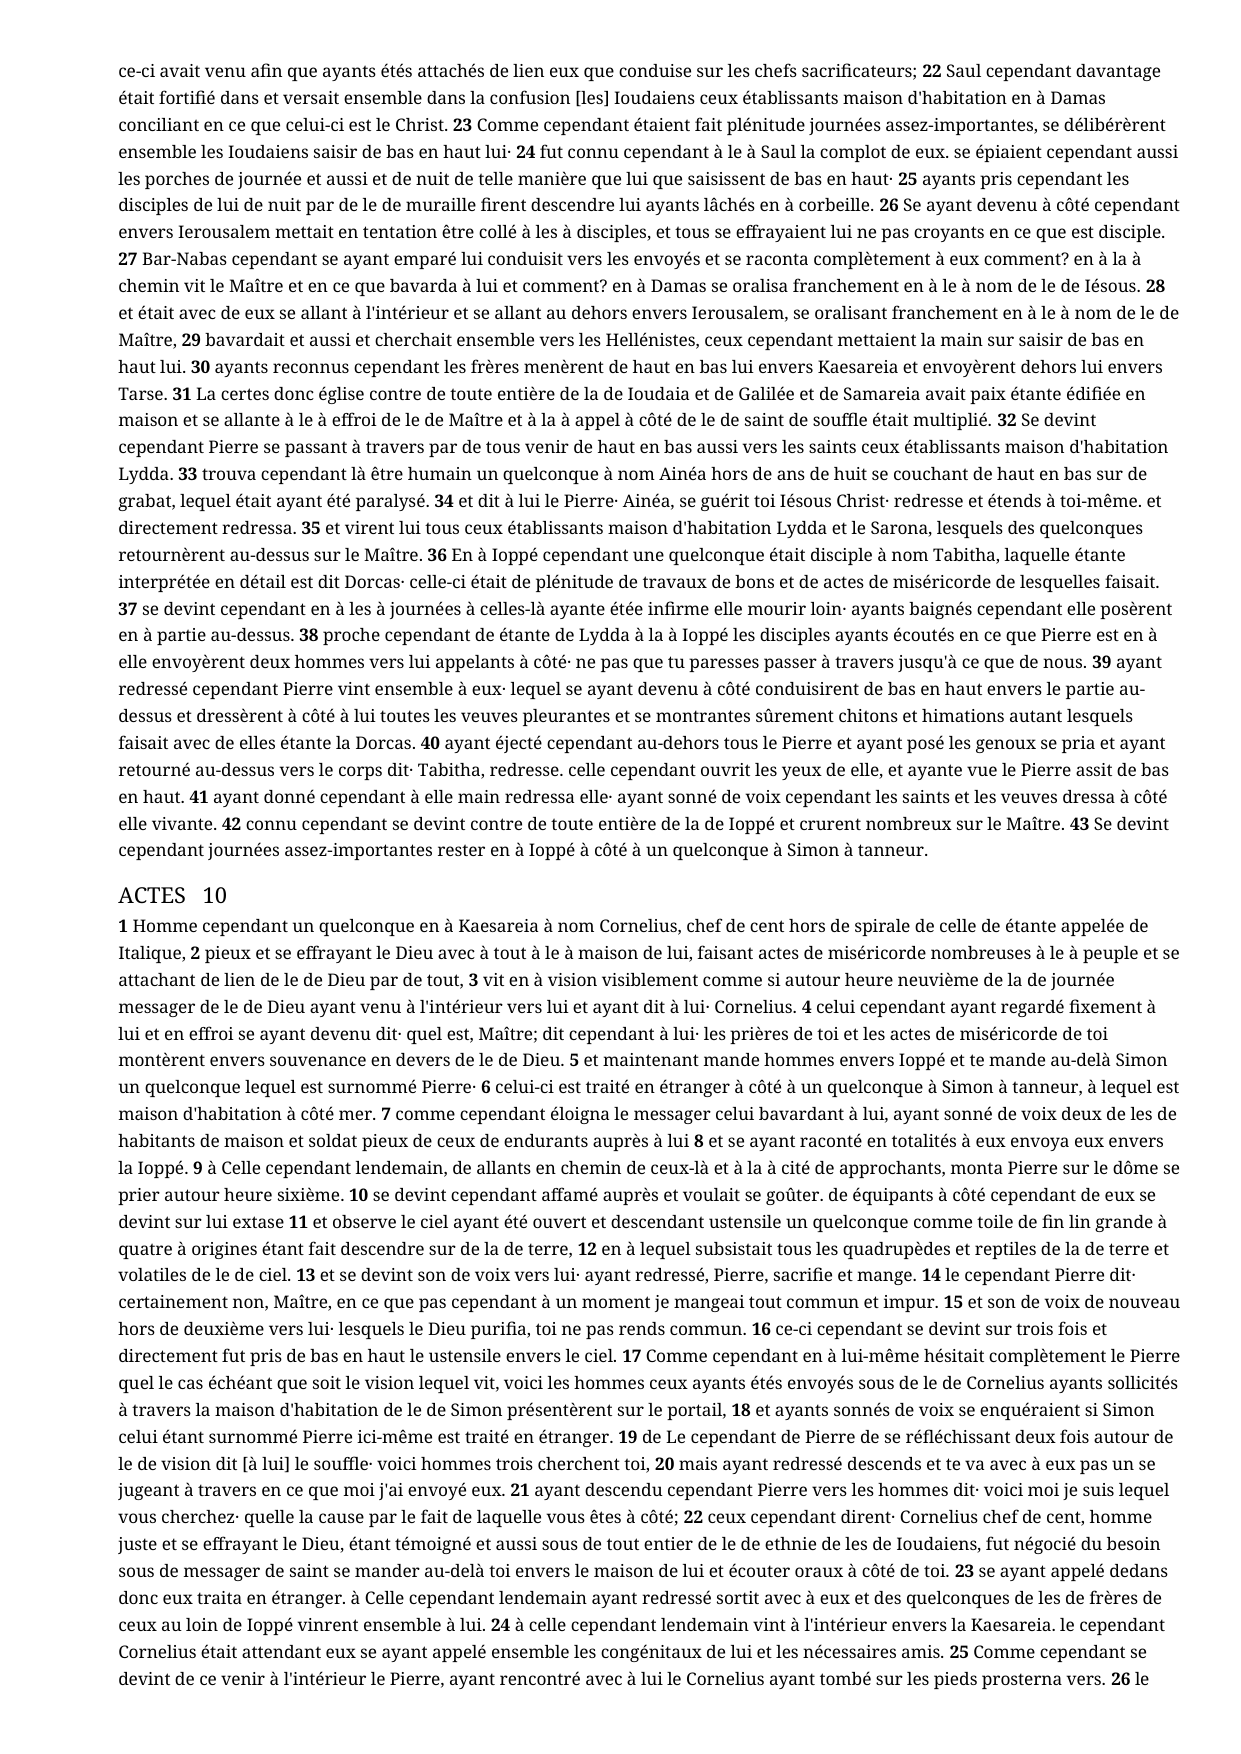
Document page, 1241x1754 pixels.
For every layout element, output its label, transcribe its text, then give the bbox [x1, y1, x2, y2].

text 1 Homme cependant un quelconque en à Kaesareia à nom Cornelius, chef de cent hors de spirale de celle de étante appelée de Italique, 2 pieux et se effrayant le Dieu avec à tout à le à maison de lui, faisant actes de miséricorde nombreuses à le à peuple et se attachant de lien de le de Dieu par de tout, 3 vit en à vision visiblement comme si autour heure neuvième de la de journée messager de le de Dieu ayant venu à l'intérieur vers lui et ayant dit à lui· Cornelius. 4 celui cependant ayant regardé fixement à lui et en effroi se ayant devenu dit· quel est, Maître; dit cependant à lui· les prières de toi et les actes de miséricorde de toi montèrent envers souvenance en devers de le de Dieu. 5 et maintenant mande hommes envers Ioppé et te mande au-delà Simon un quelconque lequel est surnommé Pierre· 6 celui-ci est traité en étranger à côté à un quelconque à Simon à tanneur, à lequel est maison d'habitation à côté mer. 7 comme cependant éloigna le messager celui bavardant à lui, ayant sonné de voix deux de les de habitants de maison et soldat pieux de ceux de endurants auprès à lui 8 et se ayant raconté en totalités à eux envoya eux envers la Ioppé. 9 à Celle cependant lendemain, de allants en chemin de ceux-là et à la à cité de approchants, monta Pierre sur le dôme se prier autour heure sixième. 10 se devint cependant affamé auprès et voulait se goûter. de équipants à côté cependant de eux se devint sur lui extase 11 et observe le ciel ayant été ouvert et descendant ustensile un quelconque comme toile de fin lin grande à quatre à origines étant fait descendre sur de la de terre, 12 en à lequel subsistait tous les quadrupèdes et reptiles de la de terre et volatiles de le de ciel. 13 et se devint son de voix vers lui· ayant redressé, Pierre, sacrifie et mange. 14 le cependant Pierre dit· certainement non, Maître, en ce que pas cependant à un moment je mangeai tout commun et impur. 15 et son de voix de nouveau hors de deuxième vers lui· lesquels le Dieu purifia, toi ne pas rends commun. 16 ce-ci cependant se devint sur trois fois et directement fut pris de bas en haut le ustensile envers le ciel. 17 Comme cependant en à lui-même hésitait complètement le Pierre quel le cas échéant que soit le vision lequel vit, voici les hommes ceux ayants étés envoyés sous de le de Cornelius ayants sollicités à travers la maison d'habitation de le de Simon présentèrent sur le portail, 18 et ayants sonnés de voix se enquéraient si Simon celui étant surnommé Pierre ici-même est traité en étranger. 19 de Le cependant de Pierre de se réfléchissant deux fois autour de le de vision dit [à lui] le souffle· voici hommes trois cherchent toi, 20 mais ayant redressé descends et te va avec à eux pas un se jugeant à travers en ce que moi j'ai envoyé eux. 21 ayant descendu cependant Pierre vers les hommes dit· voici moi je suis lequel vous cherchez· quelle la cause par le fait de laquelle vous êtes à côté; 22 ceux cependant dirent· Cornelius chef de cent, homme juste et se effrayant le Dieu, étant témoigné et aussi sous de tout entier de le de ethnie de les de Ioudaiens, fut négocié du besoin sous de messager de saint se mander au-delà toi envers le maison de lui et écouter oraux à côté de toi. 23 se ayant appelé dedans donc eux traita en étranger. à Celle cependant lendemain ayant redressé sortit avec à eux et des quelconques de les de frères de ceux au loin de Ioppé vinrent ensemble à lui. 24 à celle cependant lendemain vint à l'intérieur envers la Kaesareia. le cependant Cornelius était attendant eux se ayant appelé ensemble les congénitaux de lui et les nécessaires amis. 25 Comme cependant se devint de ce venir à l'intérieur le Pierre, ayant rencontré avec à lui le Cornelius ayant tombé sur les pieds prosterna vers. 26 le [118, 914, 1181, 1690]
text ce-ci avait venu afin que ayants étés attachés de lien eux que conduise sur les chefs sacrificateurs; 22 Saul cependant davantage était fortifié dans et versait ensemble dans la confusion [les] Ioudaiens ceux établissants maison d'habitation en à Damas conciliant en ce que celui-ci est le Christ. 23 Comme cependant étaient fait plénitude journées assez-importantes, se délibérèrent ensemble les Ioudaiens saisir de bas en haut lui· 24 fut connu cependant à le à Saul la complot de eux. se épiaient cependant aussi les porches de journée et aussi et de nuit de telle manière que lui que saisissent de bas en haut· 25 ayants pris cependant les disciples de lui de nuit par de le de muraille firent descendre lui ayants lâchés en à corbeille. 26 Se ayant devenu à côté cependant envers Ierousalem mettait en tentation être collé à les à disciples, et tous se effrayaient lui ne pas croyants en ce que est disciple. 27 Bar-Nabas cependant se ayant emparé lui conduisit vers les envoyés et se raconta complètement à eux comment? en à la à chemin vit le Maître et en ce que bavarda à lui et comment? en à Damas se oralisa franchement en à le à nom de le de Iésous. 28 et était avec de eux se allant à l'intérieur et se allant au dehors envers Ierousalem, se oralisant franchement en à le à nom de le de Maître, 29 bavardait et aussi et cherchait ensemble vers les Hellénistes, ceux cependant mettaient la main sur saisir de bas en haut lui. 30 ayants reconnus cependant les frères menèrent de haut en bas lui envers Kaesareia et envoyèrent dehors lui envers Tarse. 31 La certes donc église contre de toute entière de la de Ioudaia et de Galilée et de Samareia avait paix étante édifiée en maison et se allante à le à effroi de le de Maître et à la à appel à côté de le de saint de souffle était multiplié. 32 Se devint cependant Pierre se passant à travers par de tous venir de haut en bas aussi vers les saints ceux établissants maison d'habitation Lydda. 33 trouva cependant là être humain un quelconque à nom Ainéa hors de ans de huit se couchant de haut en bas sur de grabat, lequel était ayant été paralysé. 34 et dit à lui le Pierre· Ainéa, se guérit toi Iésous Christ· redresse et étends à toi-même. et directement redressa. 35 et virent lui tous ceux établissants maison d'habitation Lydda et le Sarona, lesquels des quelconques retournèrent au-dessus sur le Maître. 36 En à Ioppé cependant une quelconque était disciple à nom Tabitha, laquelle étante interprétée en détail est dit Dorcas· celle-ci était de plénitude de travaux de bons et de actes de miséricorde de lesquelles faisait. 37 se devint cependant en à les à journées à celles-là ayante étée infirme elle mourir loin· ayants baignés cependant elle posèrent en à partie au-dessus. 38 proche cependant de étante de Lydda à la à Ioppé les disciples ayants écoutés en ce que Pierre est en à elle envoyèrent deux hommes vers lui appelants à côté· ne pas que tu paresses passer à travers jusqu'à ce que de nous. 39 ayant redressé cependant Pierre vint ensemble à eux· lequel se ayant devenu à côté conduisirent de bas en haut envers le partie au-dessus et dressèrent à côté à lui toutes les veuves pleurantes et se montrantes sûrement chitons et himations autant lesquels faisait avec de elles étante la Dorcas. 40 ayant éjecté cependant au-dehors tous le Pierre et ayant posé les genoux se pria et ayant retourné au-dessus vers le corps dit· Tabitha, redresse. celle cependant ouvrit les yeux de elle, et ayante vue le Pierre assit de bas en haut. 41 ayant donné cependant à elle main redressa elle· ayant sonné de voix cependant les saints et les veuves dressa à côté elle vivante. 42 connu cependant se devint contre de toute entière de la de Ioppé et crurent nombreux sur le Maître. 43 Se devint cependant journées assez-importantes rester en à Ioppé à côté à un quelconque à Simon à tanneur. [118, 59, 1181, 862]
text ACTES 10 [118, 880, 1181, 910]
